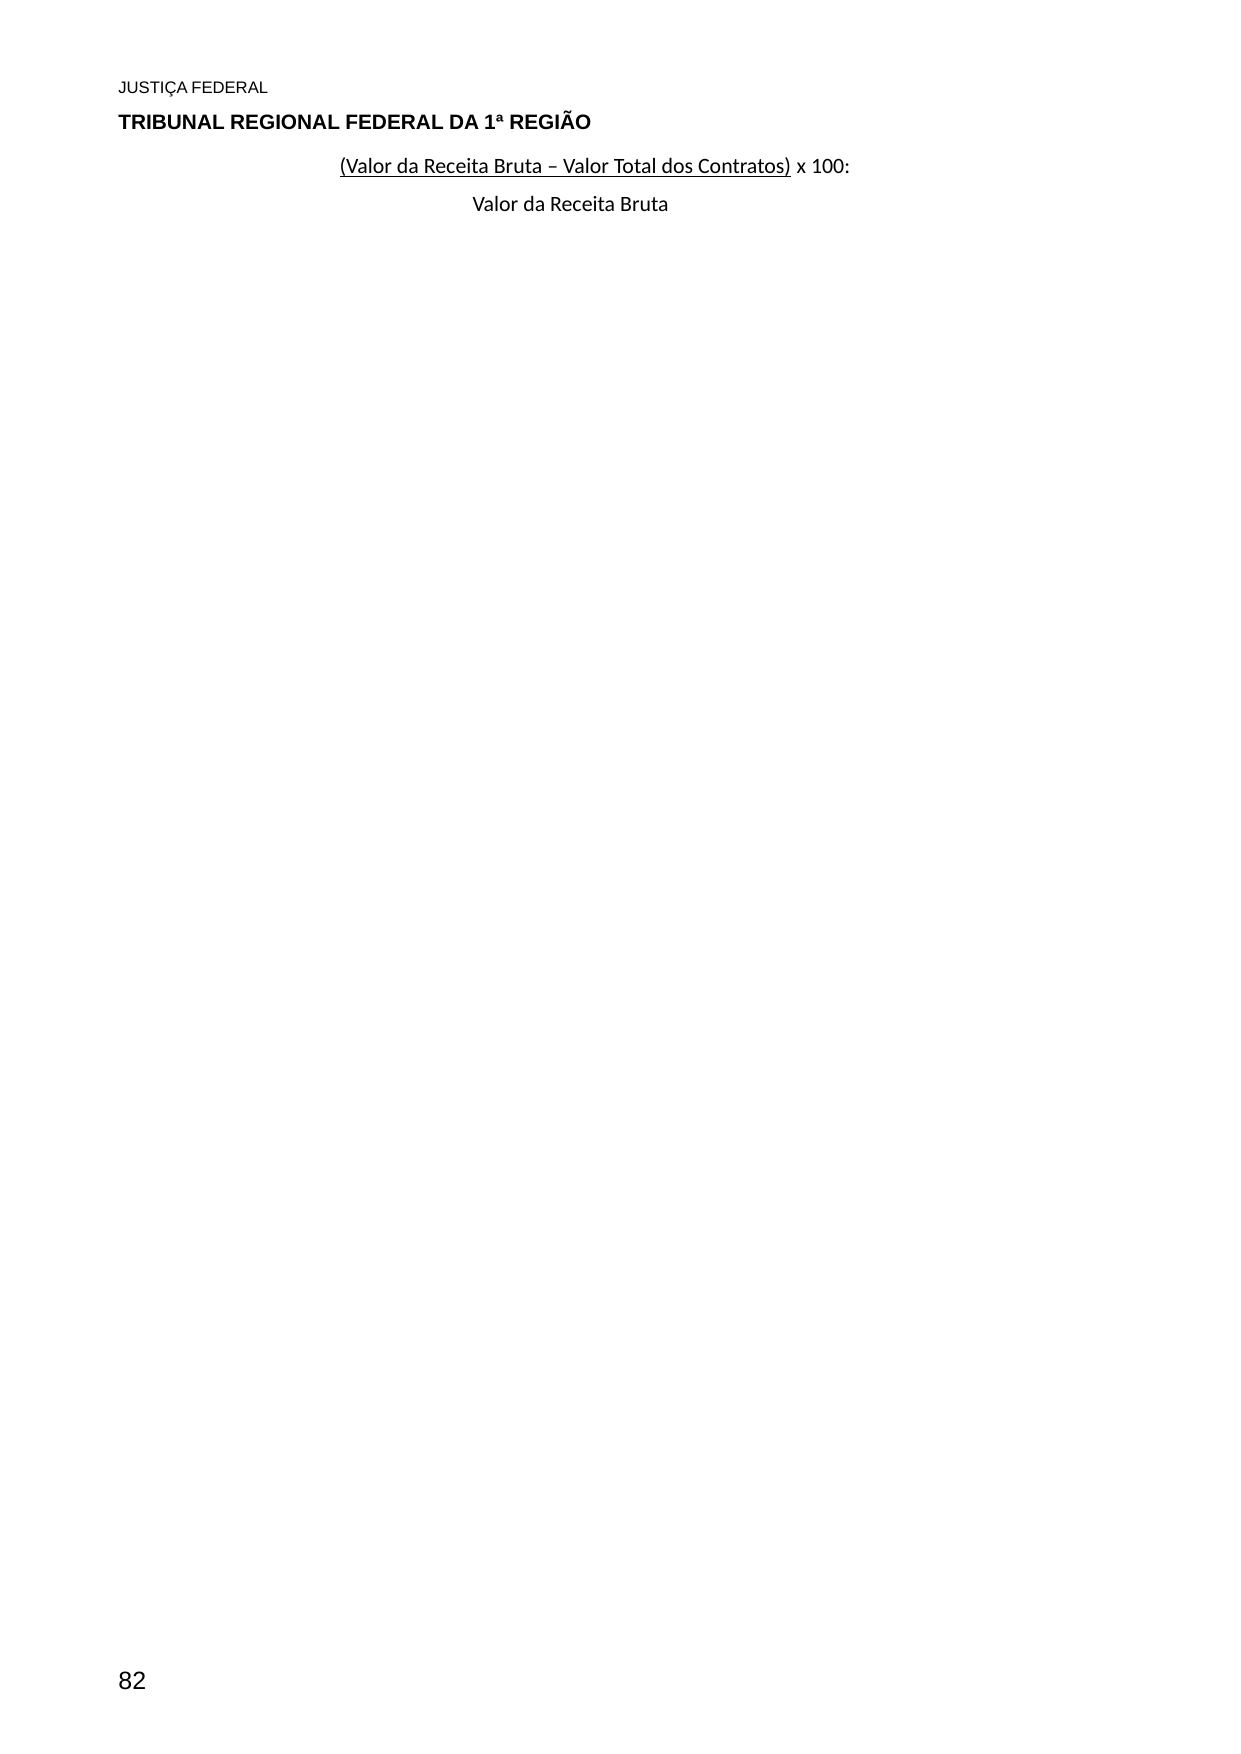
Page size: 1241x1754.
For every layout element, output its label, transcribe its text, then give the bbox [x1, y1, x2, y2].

text (Valor da Receita Bruta – Valor Total dos Contratos) x 100: [339, 142, 1122, 179]
text Valor da Receita Bruta [413, 179, 1122, 217]
